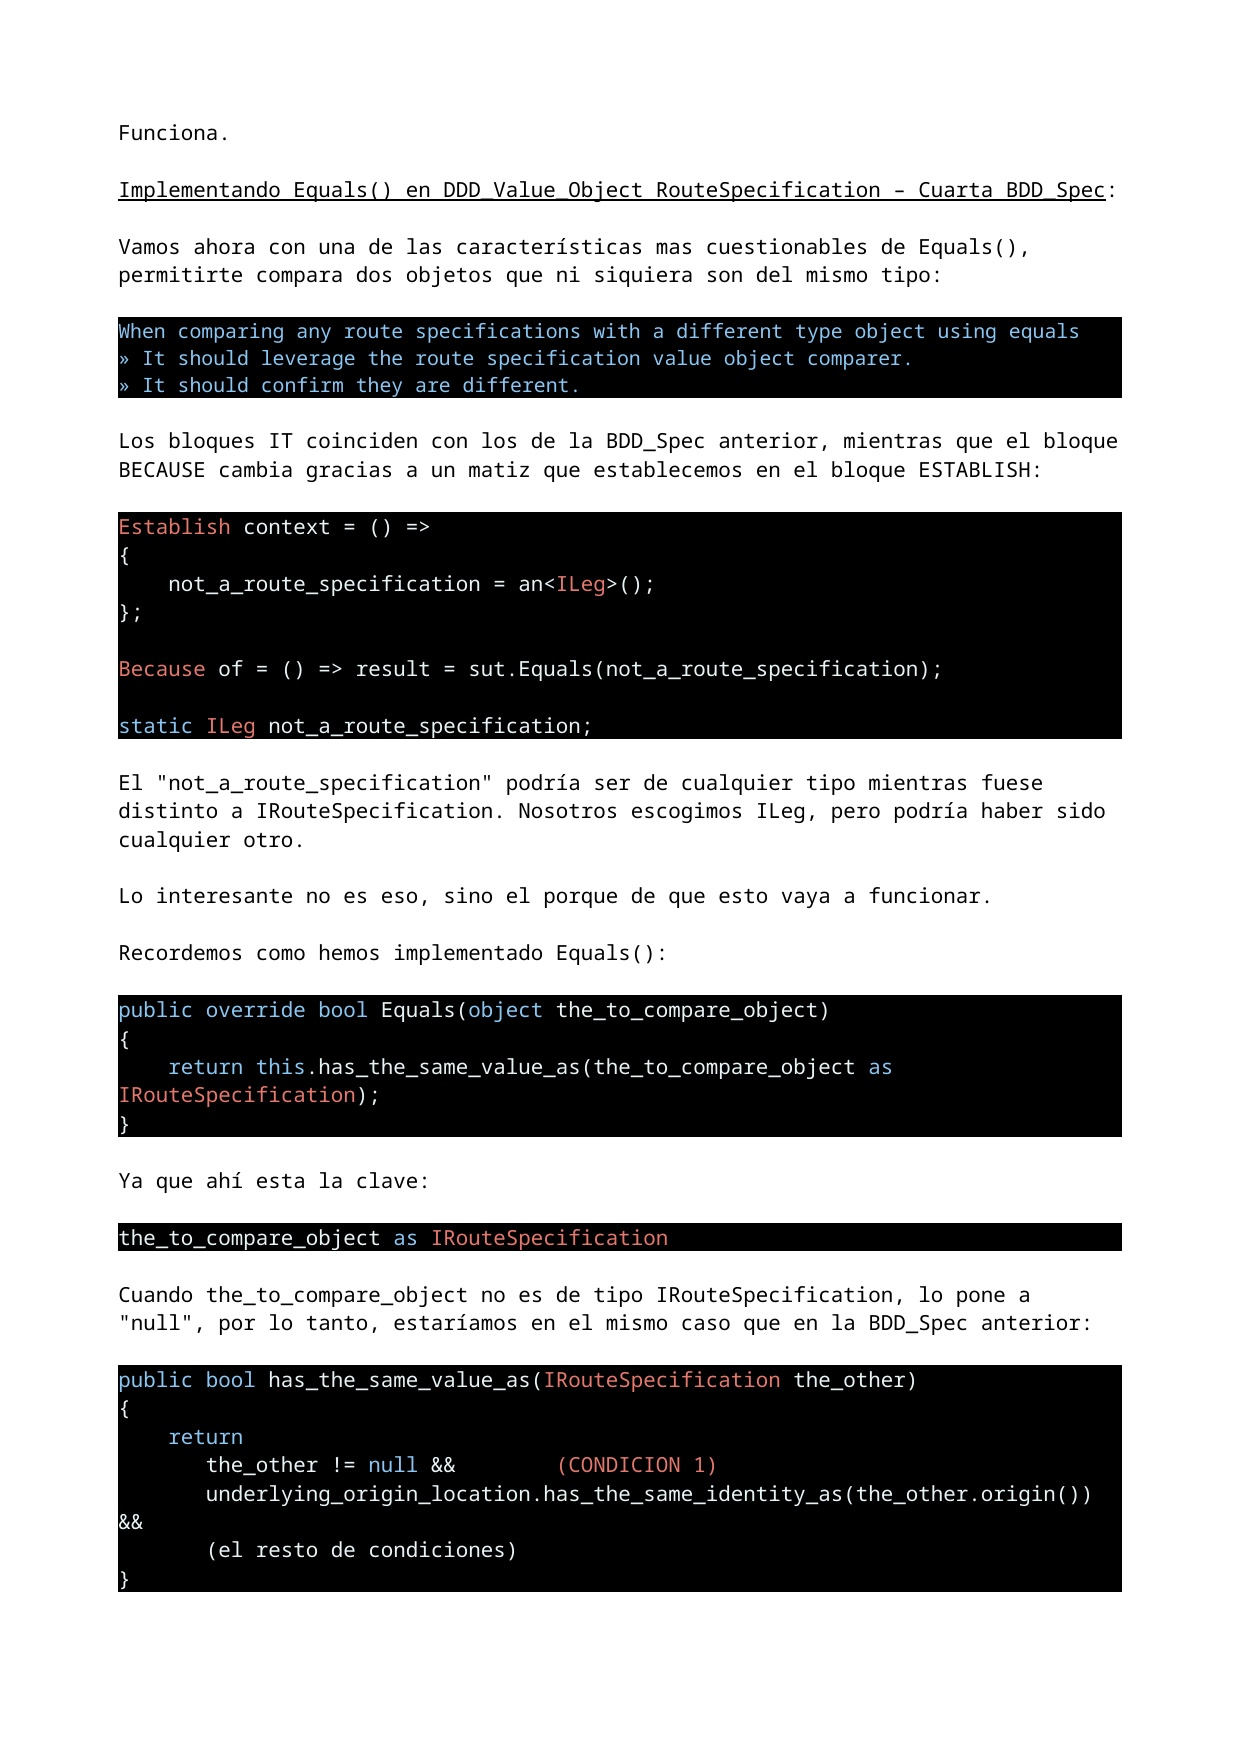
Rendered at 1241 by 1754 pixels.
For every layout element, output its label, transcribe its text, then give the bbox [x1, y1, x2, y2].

text Vamos ahora con una de las características mas cuestionables de Equals(), permitirte compara dos objetos que ni siquiera son del mismo tipo: [118, 232, 1122, 289]
text }; [118, 597, 1122, 626]
text El "not_a_route_specification" podría ser de cualquier tipo mientras fuese distinto a IRouteSpecification. Nosotros escogimos ILeg, pero podría haber sido cualquier otro. [118, 768, 1122, 853]
text Establish context = () => [118, 512, 1122, 540]
text underlying_origin_location.has_the_same_identity_as(the_other.origin()) && [118, 1479, 1122, 1536]
text Recordemos como hemos implementado Equals(): [118, 938, 1122, 967]
text public bool has_the_same_value_as(IRouteSpecification the_other) [118, 1365, 1122, 1393]
text Cuando the_to_compare_object no es de tipo IRouteSpecification, lo pone a "null", por lo tanto, estaríamos en el mismo caso que en la BDD_Spec anterior: [118, 1280, 1122, 1337]
text Los bloques IT coinciden con los de la BDD_Spec anterior, mientras que el bloque BECAUSE cambia gracias a un matiz que establecemos en el bloque ESTABLISH: [118, 427, 1122, 483]
text } [118, 1564, 1122, 1592]
text return [118, 1422, 1122, 1450]
text Implementando Equals() en DDD_Value_Object RouteSpecification – Cuarta BDD_Spec: [118, 175, 1122, 203]
text Because of = () => result = sut.Equals(not_a_route_specification); [118, 654, 1122, 682]
text Funciona. [118, 118, 1122, 147]
text the_to_compare_object as IRouteSpecification [118, 1223, 1122, 1251]
text public override bool Equals(object the_to_compare_object) [118, 995, 1122, 1024]
text Ya que ahí esta la clave: [118, 1166, 1122, 1194]
text { [118, 1024, 1122, 1052]
text { [118, 540, 1122, 569]
text not_a_route_specification = an<ILeg>(); [118, 569, 1122, 597]
text » It should leverage the route specification value object comparer. [118, 344, 1122, 371]
text (el resto de condiciones) [118, 1536, 1122, 1564]
text the_other != null && (CONDICION 1) [118, 1450, 1122, 1479]
text } [118, 1109, 1122, 1137]
text When comparing any route specifications with a different type object using equals [118, 317, 1122, 344]
text » It should confirm they are different. [118, 371, 1122, 398]
text return this.has_the_same_value_as(the_to_compare_object as IRouteSpecification); [118, 1052, 1122, 1109]
text { [118, 1393, 1122, 1422]
text Lo interesante no es eso, sino el porque de que esto vaya a funcionar. [118, 882, 1122, 910]
text static ILeg not_a_route_specification; [118, 711, 1122, 739]
